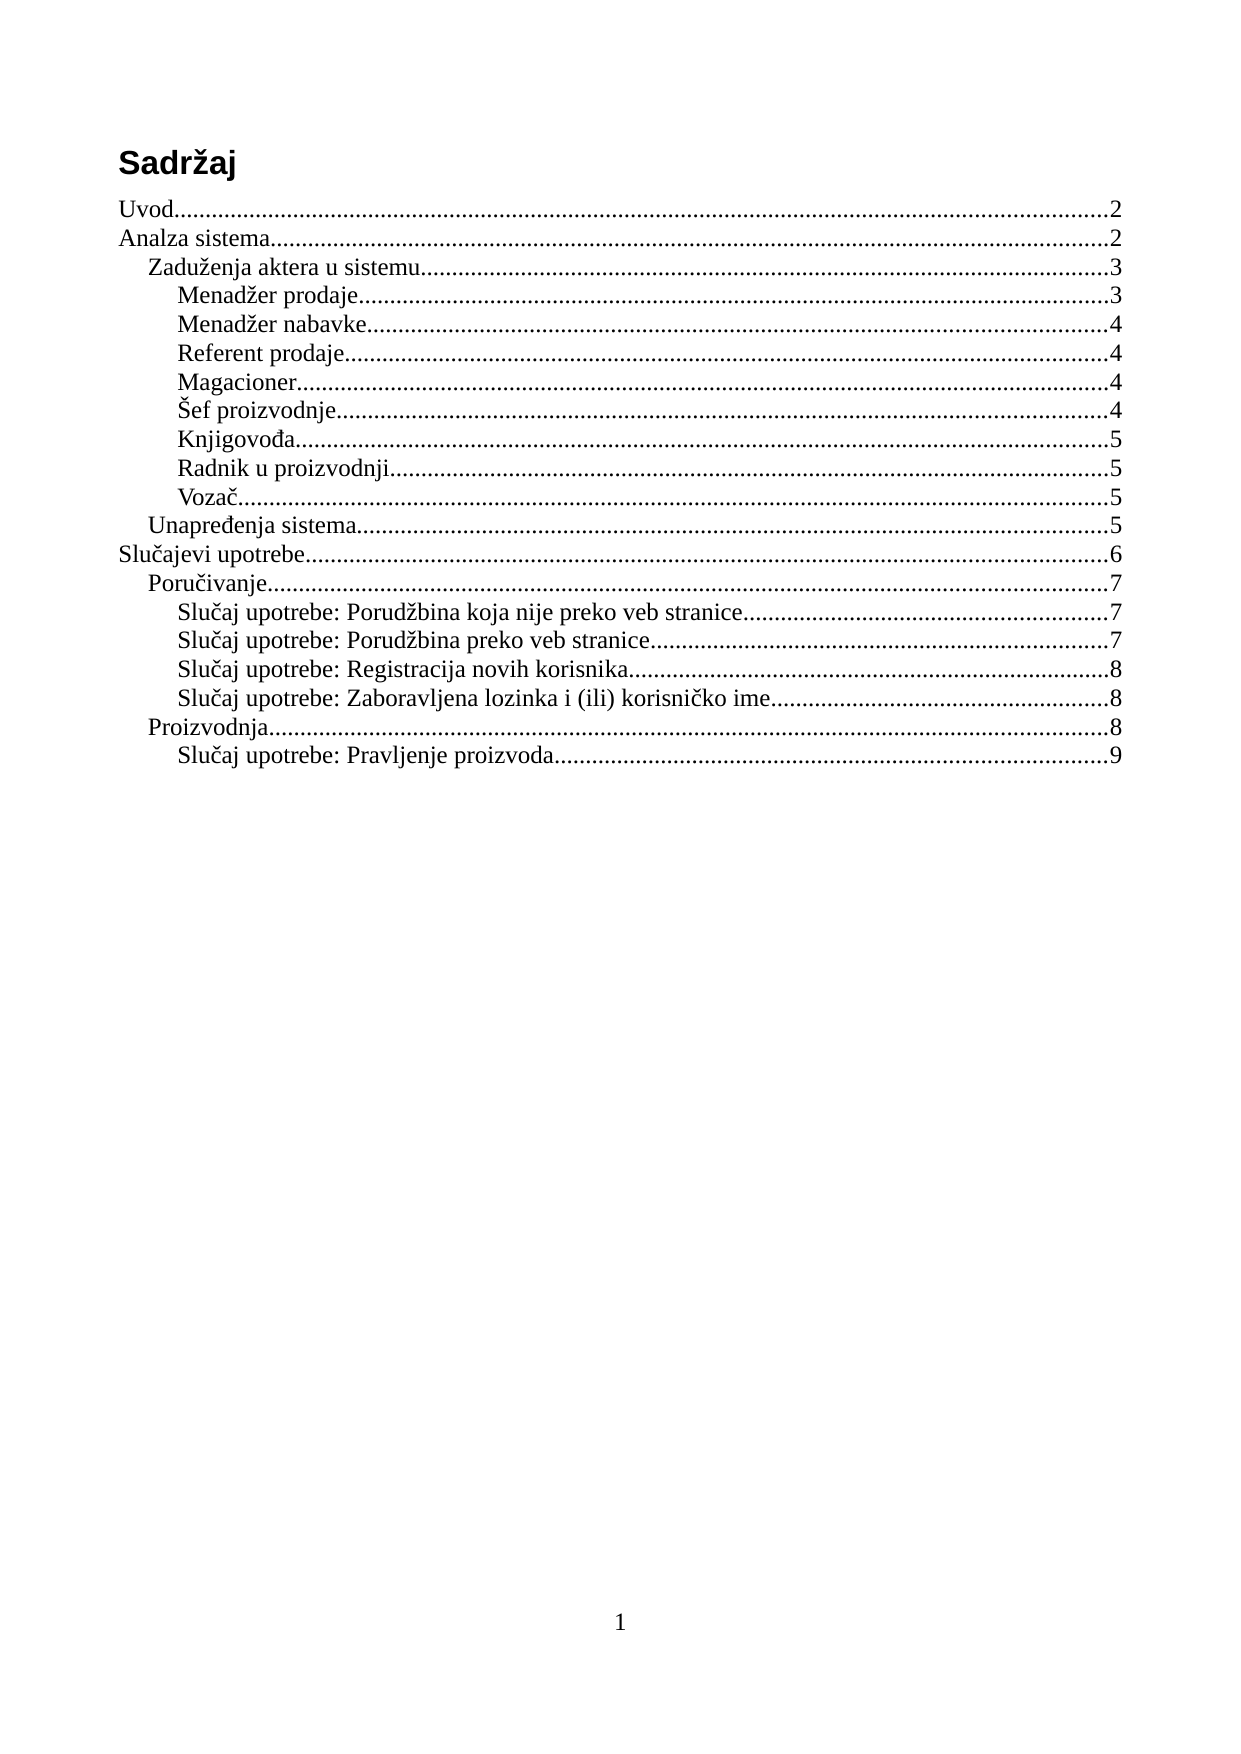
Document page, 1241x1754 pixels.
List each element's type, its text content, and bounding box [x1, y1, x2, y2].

text Slučaj upotrebe: Registracija novih korisnika 8 [177, 654, 1122, 683]
text Poručivanje 7 [148, 568, 1122, 597]
text Slučaj upotrebe: Porudžbina preko veb stranice 7 [177, 625, 1122, 654]
text Slučajevi upotrebe 6 [118, 539, 1122, 568]
text Unapređenja sistema 5 [148, 510, 1122, 539]
text Analza sistema 2 [118, 223, 1122, 252]
text Zaduženja aktera u sistemu 3 [148, 252, 1122, 280]
text Knjigovođa 5 [177, 424, 1122, 453]
text Slučaj upotrebe: Porudžbina koja nije preko veb stranice 7 [177, 597, 1122, 625]
text Vozač 5 [177, 482, 1122, 510]
text Menadžer prodaje 3 [177, 280, 1122, 309]
text Referent prodaje 4 [177, 338, 1122, 367]
text Uvod 2 [118, 194, 1122, 223]
text Slučaj upotrebe: Pravljenje proizvoda 9 [177, 740, 1122, 769]
text Šef proizvodnje 4 [177, 395, 1122, 424]
text Magacioner 4 [177, 367, 1122, 395]
text Menadžer nabavke 4 [177, 309, 1122, 338]
subtitle Sadržaj [118, 143, 1122, 182]
text Proizvodnja 8 [148, 712, 1122, 740]
text Slučaj upotrebe: Zaboravljena lozinka i (ili) korisničko ime 8 [177, 683, 1122, 712]
text Radnik u proizvodnji 5 [177, 453, 1122, 482]
